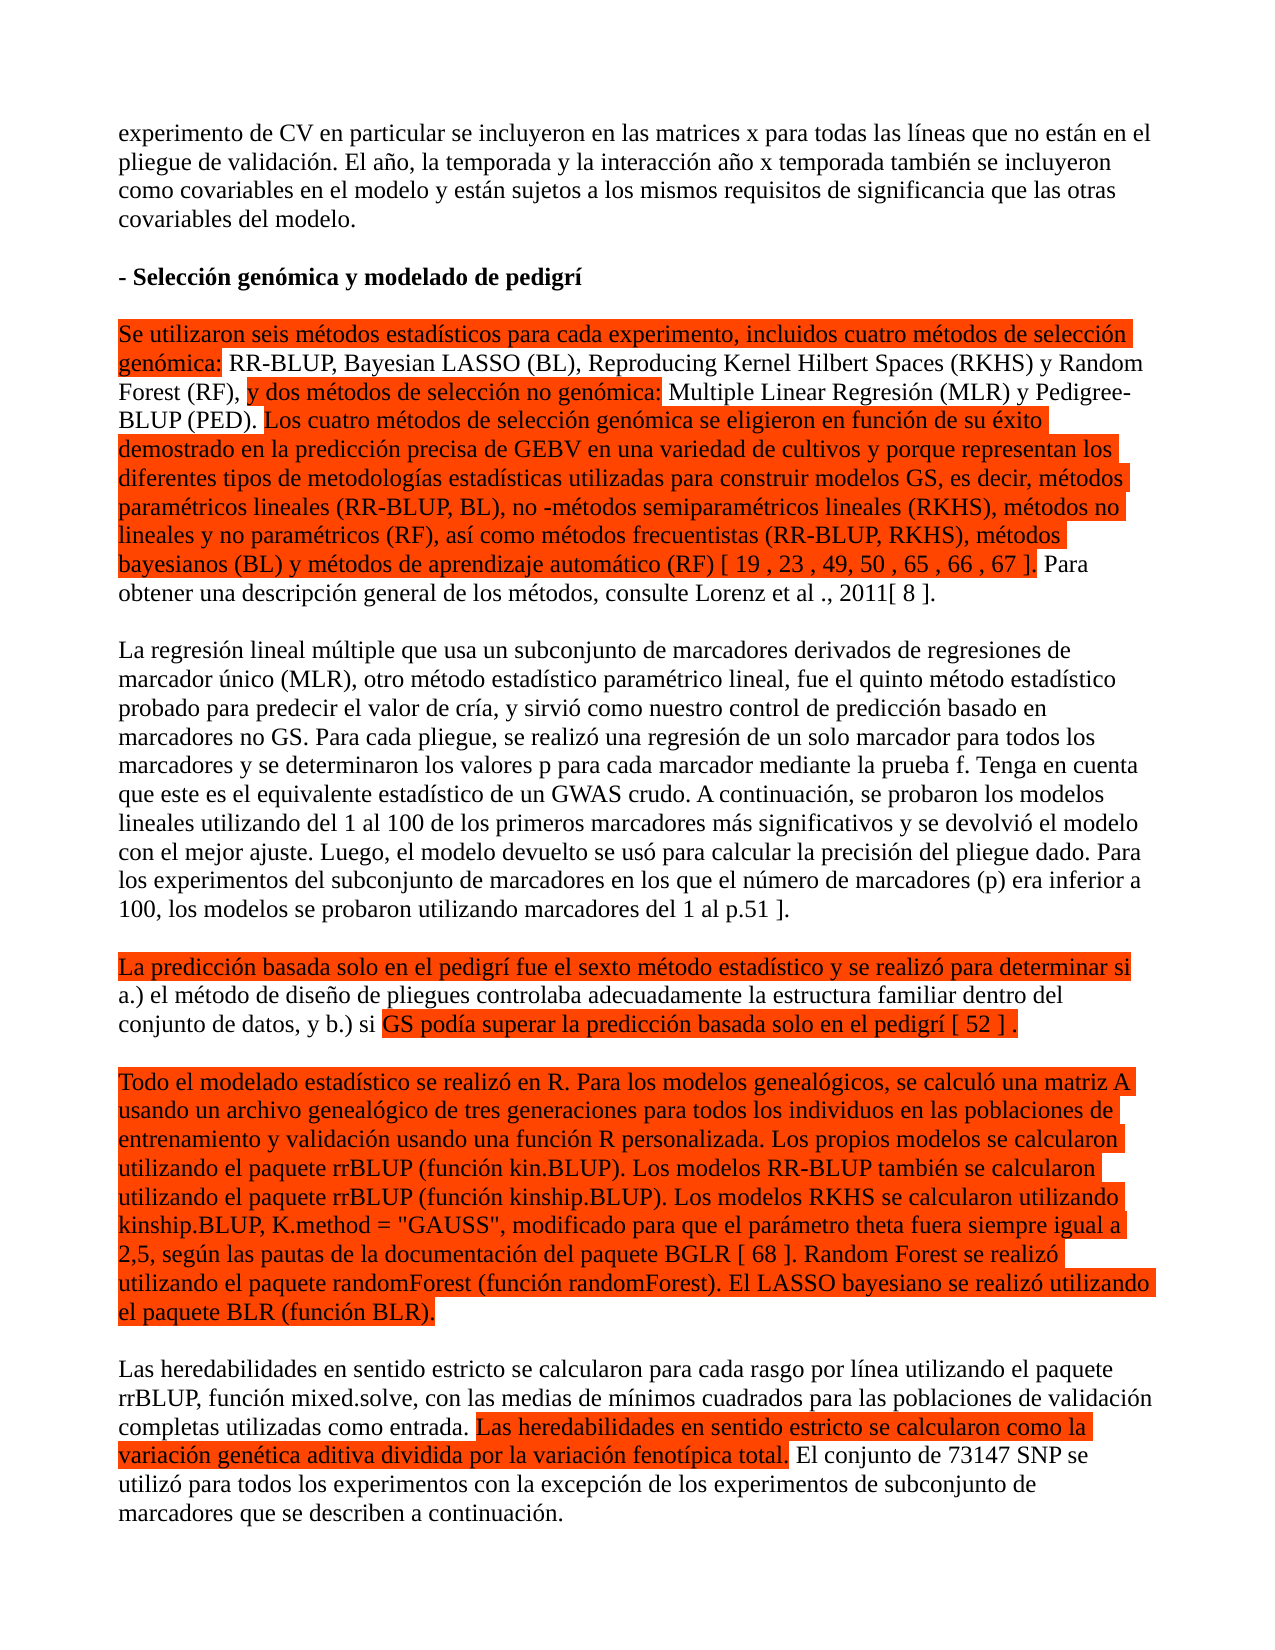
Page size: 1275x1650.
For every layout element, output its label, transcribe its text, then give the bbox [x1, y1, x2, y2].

text Se utilizaron seis métodos estadísticos para cada experimento, incluidos cuatro métodos de selección genómica: RR-BLUP, Bayesian LASSO (BL), Reproducing Kernel Hilbert Spaces (RKHS) y Random Forest (RF), y dos métodos de selección no genómica: Multiple Linear Regresión (MLR) y Pedigree-BLUP (PED). Los cuatro métodos de selección genómica se eligieron en función de su éxito demostrado en la predicción precisa de GEBV en una variedad de cultivos y porque representan los diferentes tipos de metodologías estadísticas utilizadas para construir modelos GS, es decir, métodos paramétricos lineales (RR-BLUP, BL), no -métodos semiparamétricos lineales (RKHS), métodos no lineales y no paramétricos (RF), así como métodos frecuentistas (RR-BLUP, RKHS), métodos bayesianos (BL) y métodos de aprendizaje automático (RF) [ 19 , 23 , 49, 50 , 65 , 66 , 67 ]. Para obtener una descripción general de los métodos, consulte Lorenz et al ., 2011[ 8 ]. [118, 319, 1157, 607]
text Todo el modelado estadístico se realizó en R. Para los modelos genealógicos, se calculó una matriz A usando un archivo genealógico de tres generaciones para todos los individuos en las poblaciones de entrenamiento y validación usando una función R personalizada. Los propios modelos se calcularon utilizando el paquete rrBLUP (función kin.BLUP). Los modelos RR-BLUP también se calcularon utilizando el paquete rrBLUP (función kinship.BLUP). Los modelos RKHS se calcularon utilizando kinship.BLUP, K.method = "GAUSS", modificado para que el parámetro theta fuera siempre igual a 2,5, según las pautas de la documentación del paquete BGLR [ 68 ]. Random Forest se realizó utilizando el paquete randomForest (función randomForest). El LASSO bayesiano se realizó utilizando el paquete BLR (función BLR). [118, 1067, 1157, 1326]
text La predicción basada solo en el pedigrí fue el sexto método estadístico y se realizó para determinar si a.) el método de diseño de pliegues controlaba adecuadamente la estructura familiar dentro del conjunto de datos, y b.) si GS podía superar la predicción basada solo en el pedigrí [ 52 ] . [118, 952, 1157, 1038]
text Las heredabilidades en sentido estricto se calcularon para cada rasgo por línea utilizando el paquete rrBLUP, función mixed.solve, con las medias de mínimos cuadrados para las poblaciones de validación completas utilizadas como entrada. Las heredabilidades en sentido estricto se calcularon como la variación genética aditiva dividida por la variación fenotípica total. El conjunto de 73147 SNP se utilizó para todos los experimentos con la excepción de los experimentos de subconjunto de marcadores que se describen a continuación. [118, 1354, 1157, 1527]
text - Selección genómica y modelado de pedigrí [118, 262, 1157, 291]
text La regresión lineal múltiple que usa un subconjunto de marcadores derivados de regresiones de marcador único (MLR), otro método estadístico paramétrico lineal, fue el quinto método estadístico probado para predecir el valor de cría, y sirvió como nuestro control de predicción basado en marcadores no GS. Para cada pliegue, se realizó una regresión de un solo marcador para todos los marcadores y se determinaron los valores p para cada marcador mediante la prueba f. Tenga en cuenta que este es el equivalente estadístico de un GWAS crudo. A continuación, se probaron los modelos lineales utilizando del 1 al 100 de los primeros marcadores más significativos y se devolvió el modelo con el mejor ajuste. Luego, el modelo devuelto se usó para calcular la precisión del pliegue dado. Para los experimentos del subconjunto de marcadores en los que el número de marcadores (p) era inferior a 100, los modelos se probaron utilizando marcadores del 1 al p.51 ]. [118, 636, 1157, 923]
text experimento de CV en particular se incluyeron en las matrices x para todas las líneas que no están en el pliegue de validación. El año, la temporada y la interacción año x temporada también se incluyeron como covariables en el modelo y están sujetos a los mismos requisitos de significancia que las otras covariables del modelo. [118, 118, 1157, 233]
